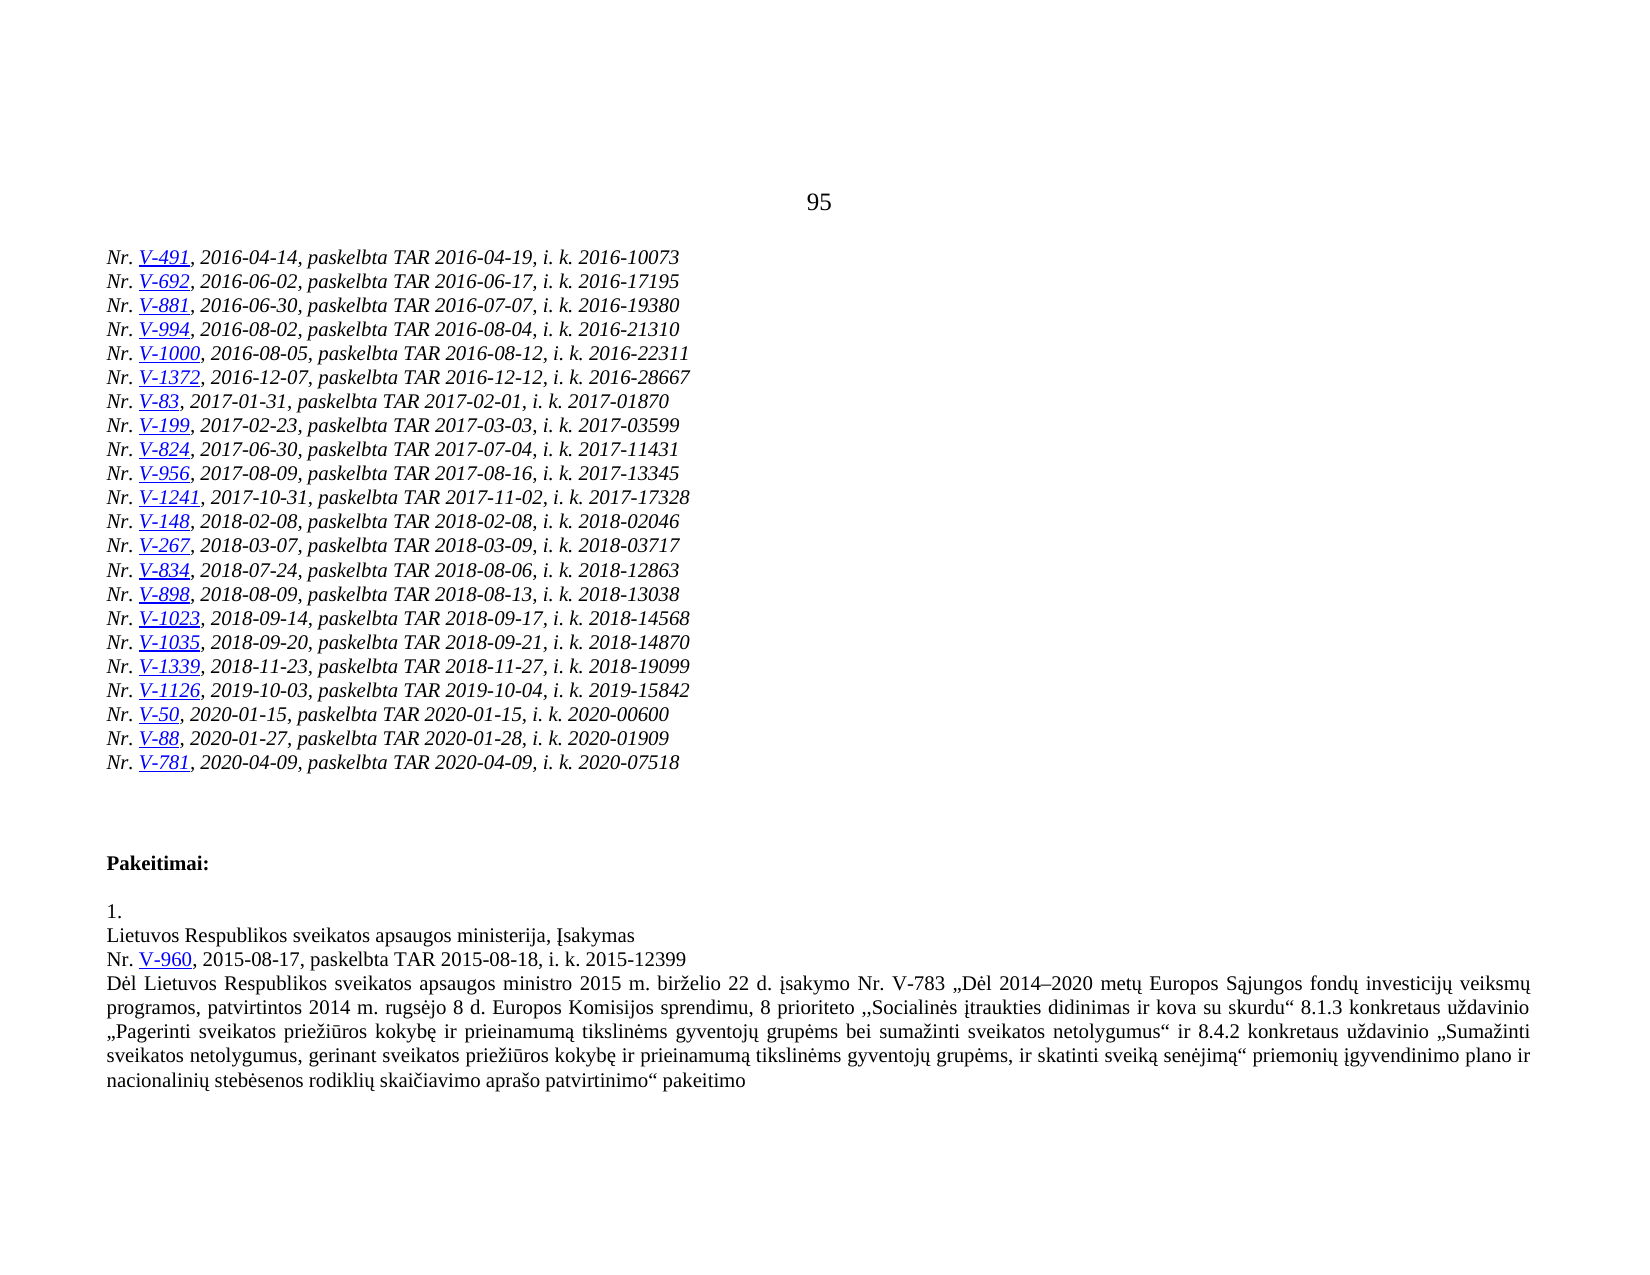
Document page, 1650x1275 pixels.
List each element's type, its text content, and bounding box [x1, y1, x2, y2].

text Nr. V-199, 2017-02-23, paskelbta TAR 2017-03-03, i. k. 2017-03599 [106, 413, 1532, 437]
text Dėl Lietuvos Respublikos sveikatos apsaugos ministro 2015 m. birželio 22 d. įsakymo Nr. V-783 „Dėl 2014–2020 metų Europos Sąjungos fondų investicijų veiksmų programos, patvirtintos 2014 m. rugsėjo 8 d. Europos Komisijos sprendimu, 8 prioriteto ,,Socialinės įtraukties didinimas ir kova su skurdu“ 8.1.3 konkretaus uždavinio „Pagerinti sveikatos priežiūros kokybę ir prieinamumą tikslinėms gyventojų grupėms bei sumažinti sveikatos netolygumus“ ir 8.4.2 konkretaus uždavinio „Sumažinti sveikatos netolygumus, gerinant sveikatos priežiūros kokybę ir prieinamumą tikslinėms gyventojų grupėms, ir skatinti sveiką senėjimą“ priemonių įgyvendinimo plano ir nacionalinių stebėsenos rodiklių skaičiavimo aprašo patvirtinimo“ pakeitimo [106, 971, 1532, 1092]
text Nr. V-994, 2016-08-02, paskelbta TAR 2016-08-04, i. k. 2016-21310 [106, 317, 1532, 341]
text Nr. V-781, 2020-04-09, paskelbta TAR 2020-04-09, i. k. 2020-07518 [106, 750, 1532, 774]
text Nr. V-692, 2016-06-02, paskelbta TAR 2016-06-17, i. k. 2016-17195 [106, 269, 1532, 293]
text Nr. V-956, 2017-08-09, paskelbta TAR 2017-08-16, i. k. 2017-13345 [106, 461, 1532, 485]
text Nr. V-881, 2016-06-30, paskelbta TAR 2016-07-07, i. k. 2016-19380 [106, 293, 1532, 317]
text Nr. V-491, 2016-04-14, paskelbta TAR 2016-04-19, i. k. 2016-10073 [106, 245, 1532, 269]
text Nr. V-824, 2017-06-30, paskelbta TAR 2017-07-04, i. k. 2017-11431 [106, 437, 1532, 461]
text Nr. V-148, 2018-02-08, paskelbta TAR 2018-02-08, i. k. 2018-02046 [106, 509, 1532, 533]
text Nr. V-898, 2018-08-09, paskelbta TAR 2018-08-13, i. k. 2018-13038 [106, 582, 1532, 606]
text Nr. V-1023, 2018-09-14, paskelbta TAR 2018-09-17, i. k. 2018-14568 [106, 606, 1532, 630]
text Nr. V-1126, 2019-10-03, paskelbta TAR 2019-10-04, i. k. 2019-15842 [106, 678, 1532, 702]
text Nr. V-1035, 2018-09-20, paskelbta TAR 2018-09-21, i. k. 2018-14870 [106, 630, 1532, 654]
text Nr. V-1241, 2017-10-31, paskelbta TAR 2017-11-02, i. k. 2017-17328 [106, 485, 1532, 509]
text Nr. V-267, 2018-03-07, paskelbta TAR 2018-03-09, i. k. 2018-03717 [106, 533, 1532, 557]
text Pakeitimai: [106, 851, 1532, 875]
text 1. [106, 899, 1532, 923]
text Nr. V-1372, 2016-12-07, paskelbta TAR 2016-12-12, i. k. 2016-28667 [106, 365, 1532, 389]
text Nr. V-1000, 2016-08-05, paskelbta TAR 2016-08-12, i. k. 2016-22311 [106, 341, 1532, 365]
text Nr. V-960, 2015-08-17, paskelbta TAR 2015-08-18, i. k. 2015-12399 [106, 947, 1532, 971]
text Nr. V-83, 2017-01-31, paskelbta TAR 2017-02-01, i. k. 2017-01870 [106, 389, 1532, 413]
text Nr. V-834, 2018-07-24, paskelbta TAR 2018-08-06, i. k. 2018-12863 [106, 557, 1532, 582]
text Nr. V-1339, 2018-11-23, paskelbta TAR 2018-11-27, i. k. 2018-19099 [106, 654, 1532, 678]
text Lietuvos Respublikos sveikatos apsaugos ministerija, Įsakymas [106, 923, 1532, 947]
text Nr. V-88, 2020-01-27, paskelbta TAR 2020-01-28, i. k. 2020-01909 [106, 726, 1532, 750]
text Nr. V-50, 2020-01-15, paskelbta TAR 2020-01-15, i. k. 2020-00600 [106, 702, 1532, 726]
